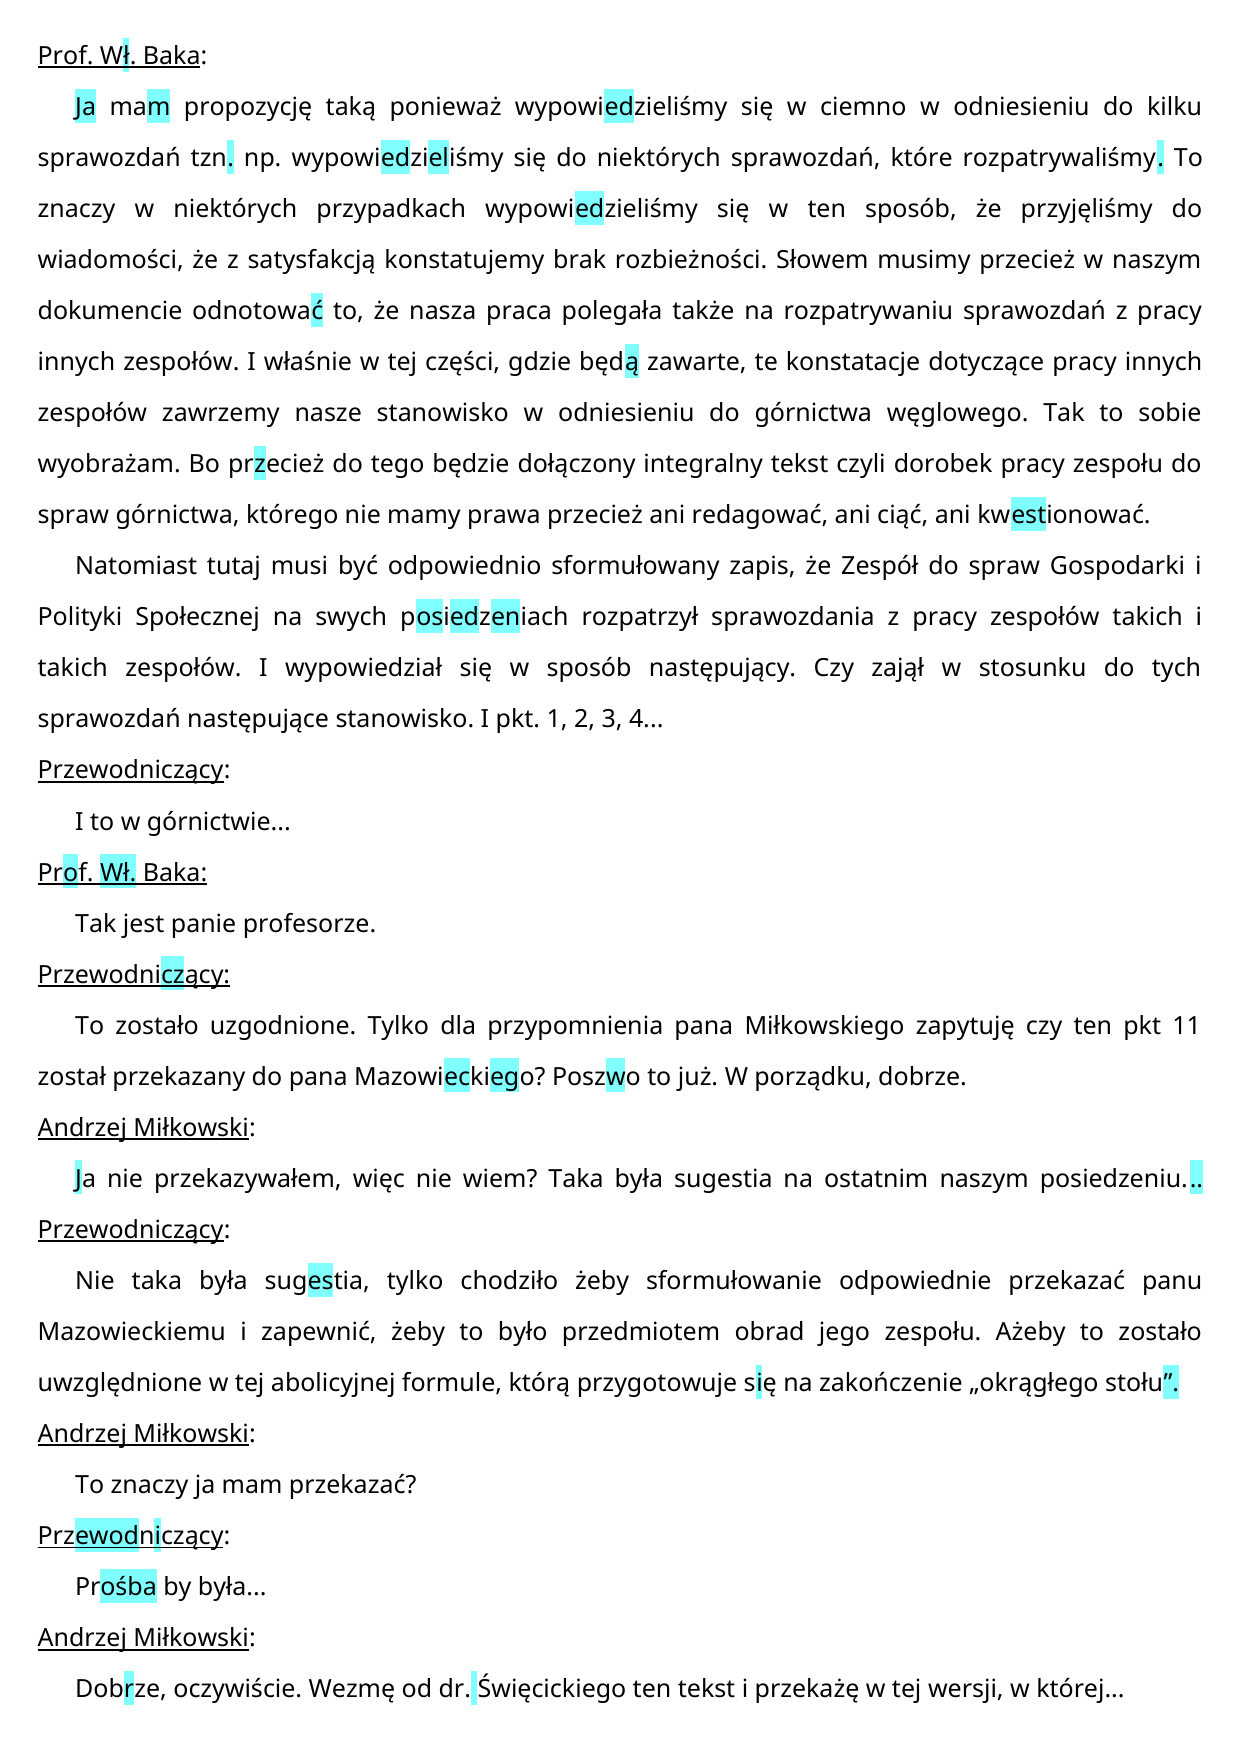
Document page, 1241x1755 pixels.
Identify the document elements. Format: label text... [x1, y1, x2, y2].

text I to w górnictwie... [37, 803, 1203, 837]
text To zostało uzgodnione. Tylko dla przypomnienia pana Miłkowskiego zapytuję czy ten pkt 11 został przekazany do pana Mazowieckiego? Poszwo to już. W porządku, dobrze. [37, 1007, 1203, 1092]
text Przewodniczący: [37, 1518, 1203, 1552]
text Prośba by była... [37, 1569, 1203, 1603]
text To znaczy ja mam przekazać? [37, 1467, 1203, 1501]
text Nie taka była sugestia, tylko chodziło żeby sformułowanie odpowiednie przekazać panu Mazowieckiemu i zapewnić, żeby to było przedmiotem obrad jego zespołu. Ażeby to zostało uwzględnione w tej abolicyjnej formule, którą przygotowuje się na zakończenie „okrągłego stołu”. [37, 1262, 1203, 1399]
text Przewodniczący: [37, 956, 1203, 990]
text Prof. Wł. Baka: [37, 37, 1203, 72]
text Andrzej Miłkowski: [37, 1620, 1203, 1654]
text Andrzej Miłkowski: [37, 1109, 1203, 1143]
text Przewodniczący: [37, 752, 1203, 786]
text Dobrze, oczywiście. Wezmę od dr. Święcickiego ten tekst i przekażę w tej wersji, w której... [37, 1671, 1203, 1705]
text Prof. Wł. Baka: [37, 854, 1203, 888]
text Ja mam propozycję taką ponieważ wypowiedzieliśmy się w ciemno w odniesieniu do kilku sprawozdań tzn. np. wypowiedzieliśmy się do niektórych sprawozdań, które rozpatrywaliśmy. To znaczy w niektórych przypadkach wypowiedzieliśmy się w ten sposób, że przyjęliśmy do wiadomości, że z satysfakcją konstatujemy brak rozbieżności. Słowem musimy przecież w naszym dokumencie odnotować to, że nasza praca polegała także na rozpatrywaniu sprawozdań z pracy innych zespołów. I właśnie w tej części, gdzie będą zawarte, te konstatacje dotyczące pracy innych zespołów zawrzemy nasze stanowisko w odniesieniu do górnictwa węglowego. Tak to sobie wyobrażam. Bo przecież do tego będzie dołączony integralny tekst czyli dorobek pracy zespołu do spraw górnictwa, którego nie mamy prawa przecież ani redagować, ani ciąć, ani kwestionować. [37, 88, 1203, 531]
text Tak jest panie profesorze. [37, 905, 1203, 939]
text Andrzej Miłkowski: [37, 1416, 1203, 1450]
text Natomiast tutaj musi być odpowiednio sformułowany zapis, że Zespół do spraw Gospodarki i Polityki Społecznej na swych posiedzeniach rozpatrzył sprawozdania z pracy zespołów takich i takich zespołów. I wypowiedział się w sposób następujący. Czy zajął w stosunku do tych sprawozdań następujące stanowisko. I pkt. 1, 2, 3, 4... [37, 548, 1203, 735]
text Ja nie przekazywałem, więc nie wiem? Taka była sugestia na ostatnim naszym posiedzeniu... Przewodniczący: [37, 1160, 1203, 1246]
